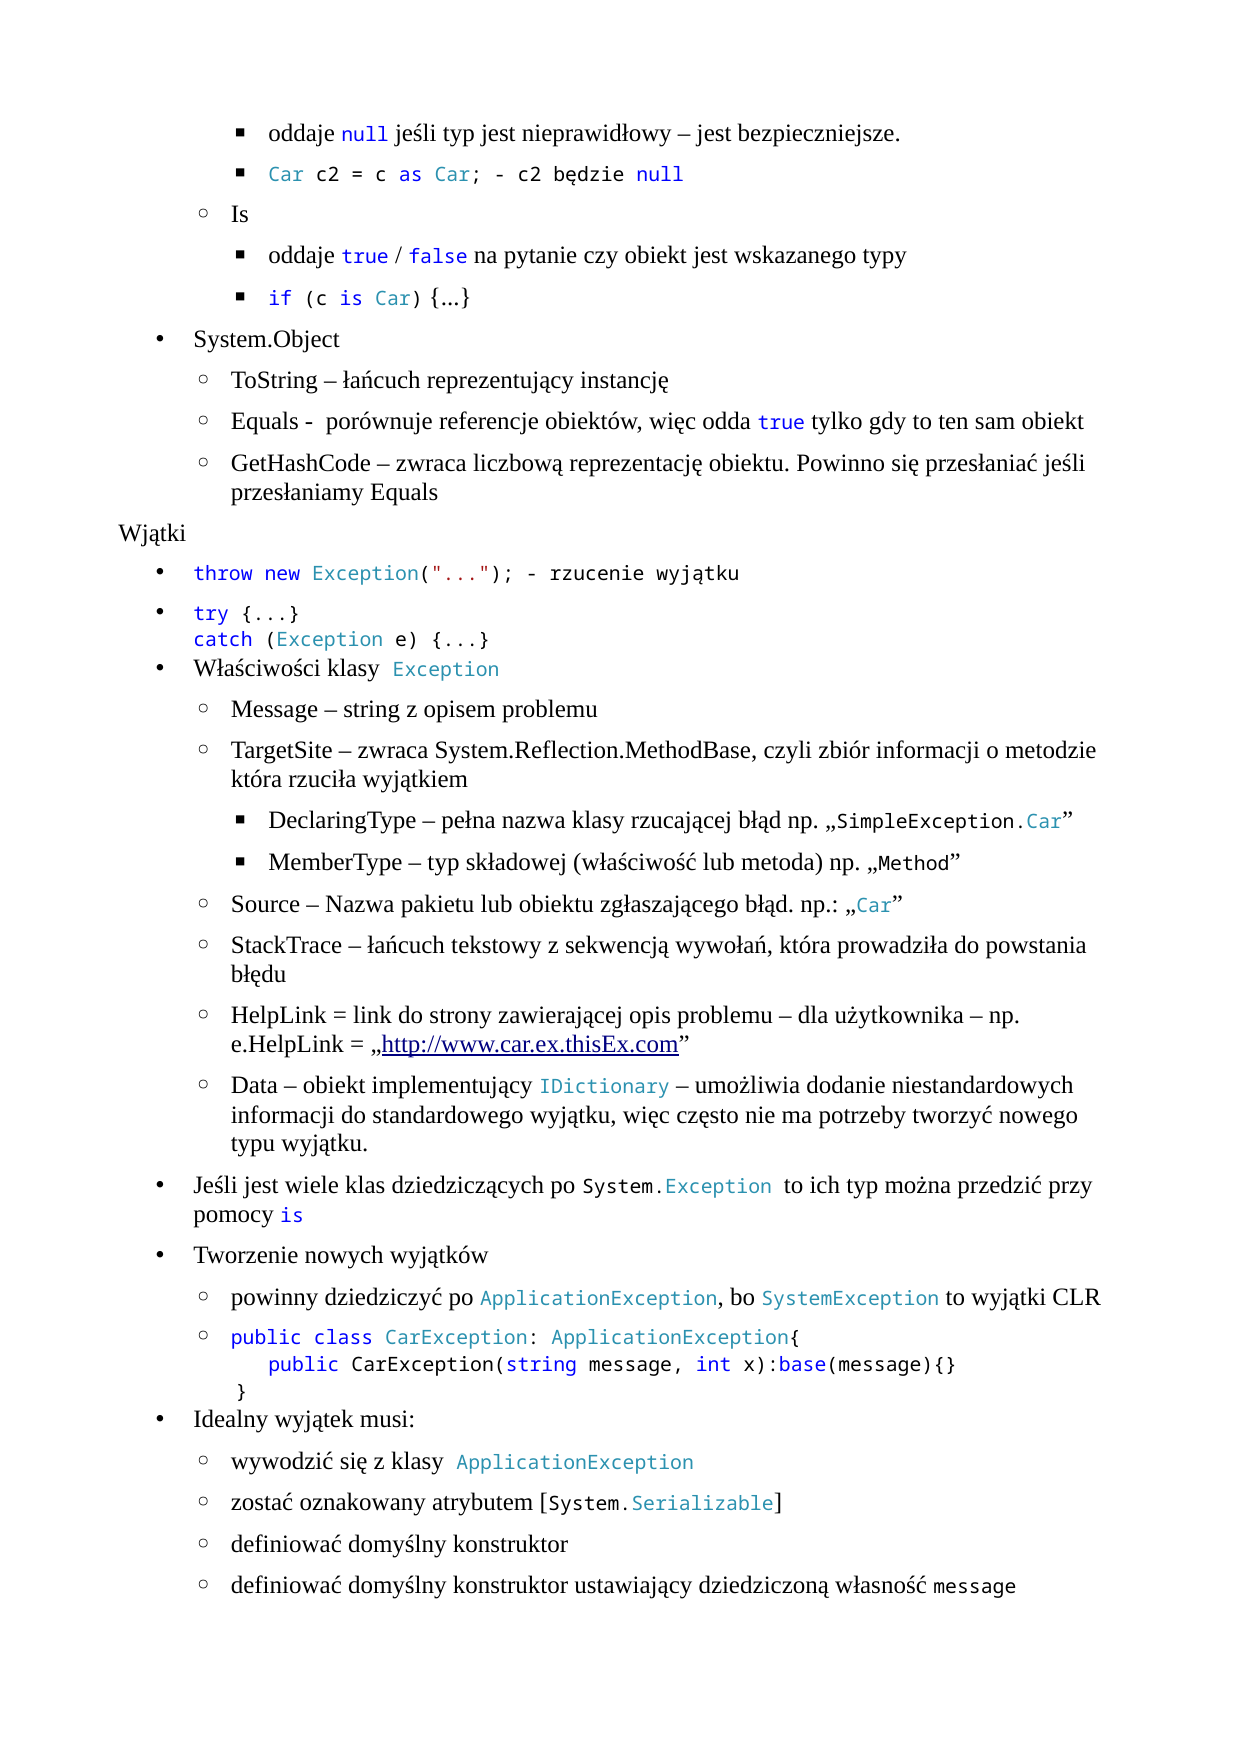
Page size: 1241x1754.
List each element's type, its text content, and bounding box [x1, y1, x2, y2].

list oddaje true / false na pytanie czy obiekt jest wskazanego typy [231, 241, 1122, 270]
list Tworzenie nowych wyjątków [156, 1241, 1122, 1269]
list Idealny wyjątek musi: [156, 1404, 1122, 1433]
list zostać oznakowany atrybutem [System.Serializable] [193, 1487, 1122, 1517]
list Właściwości klasy Exception [156, 653, 1122, 682]
text catch (Exception e) {...} [193, 626, 1122, 653]
list oddaje null jeśli typ jest nieprawidłowy – jest bezpieczniejsze. [231, 118, 1122, 147]
list public class CarException: ApplicationException{ [193, 1323, 1122, 1351]
list Jeśli jest wiele klas dziedziczących po System.Exception to ich typ można przedzić przy pomocy is [156, 1170, 1122, 1228]
list powinny dziedziczyć po ApplicationException, bo SystemException to wyjątki CLR [193, 1282, 1122, 1311]
list try {...} [156, 599, 1122, 626]
list GetHashCode – zwraca liczbową reprezentację obiektu. Powinno się przesłaniać jeśli przesłaniamy Equals [193, 448, 1122, 506]
list Is [193, 199, 1122, 228]
list public CarException(string message, int x):base(message){} [231, 1351, 1122, 1377]
list Equals - porównuje referencje obiektów, więc odda true tylko gdy to ten sam obiekt [193, 406, 1122, 436]
list MemberType – typ składowej (właściwość lub metoda) np. „Method” [231, 847, 1122, 876]
list definiować domyślny konstruktor [193, 1529, 1122, 1558]
list } [198, 1377, 1122, 1404]
list StackTrace – łańcuch tekstowy z sekwencją wywołań, która prowadziła do powstania błędu [193, 931, 1122, 988]
list throw new Exception("..."); - rzucenie wyjątku [156, 559, 1122, 586]
list HelpLink = link do strony zawierającej opis problemu – dla użytkownika – np. e.HelpLink = „http://www.car.ex.thisEx.com” [193, 1001, 1122, 1058]
list ToString – łańcuch reprezentujący instancję [193, 365, 1122, 394]
list definiować domyślny konstruktor ustawiający dziedziczoną własność message [193, 1570, 1122, 1599]
list Message – string z opisem problemu [193, 694, 1122, 723]
list DeclaringType – pełna nazwa klasy rzucającej błąd np. „SimpleException.Car” [231, 806, 1122, 835]
list System.Object [156, 324, 1122, 353]
list Source – Nazwa pakietu lub obiektu zgłaszającego błąd. np.: „Car” [193, 889, 1122, 918]
list wywodzić się z klasy ApplicationException [193, 1446, 1122, 1475]
list if (c is Car) {...} [231, 282, 1122, 311]
list TargetSite – zwraca System.Reflection.MethodBase, czyli zbiór informacji o metodzie która rzuciła wyjątkiem [193, 736, 1122, 793]
list Car c2 = c as Car; - c2 będzie null [231, 160, 1122, 187]
text Wjątki [118, 518, 1122, 547]
list Data – obiekt implementujący IDictionary – umożliwia dodanie niestandardowych informacji do standardowego wyjątku, więc często nie ma potrzeby tworzyć nowego typu wyjątku. [193, 1071, 1122, 1157]
